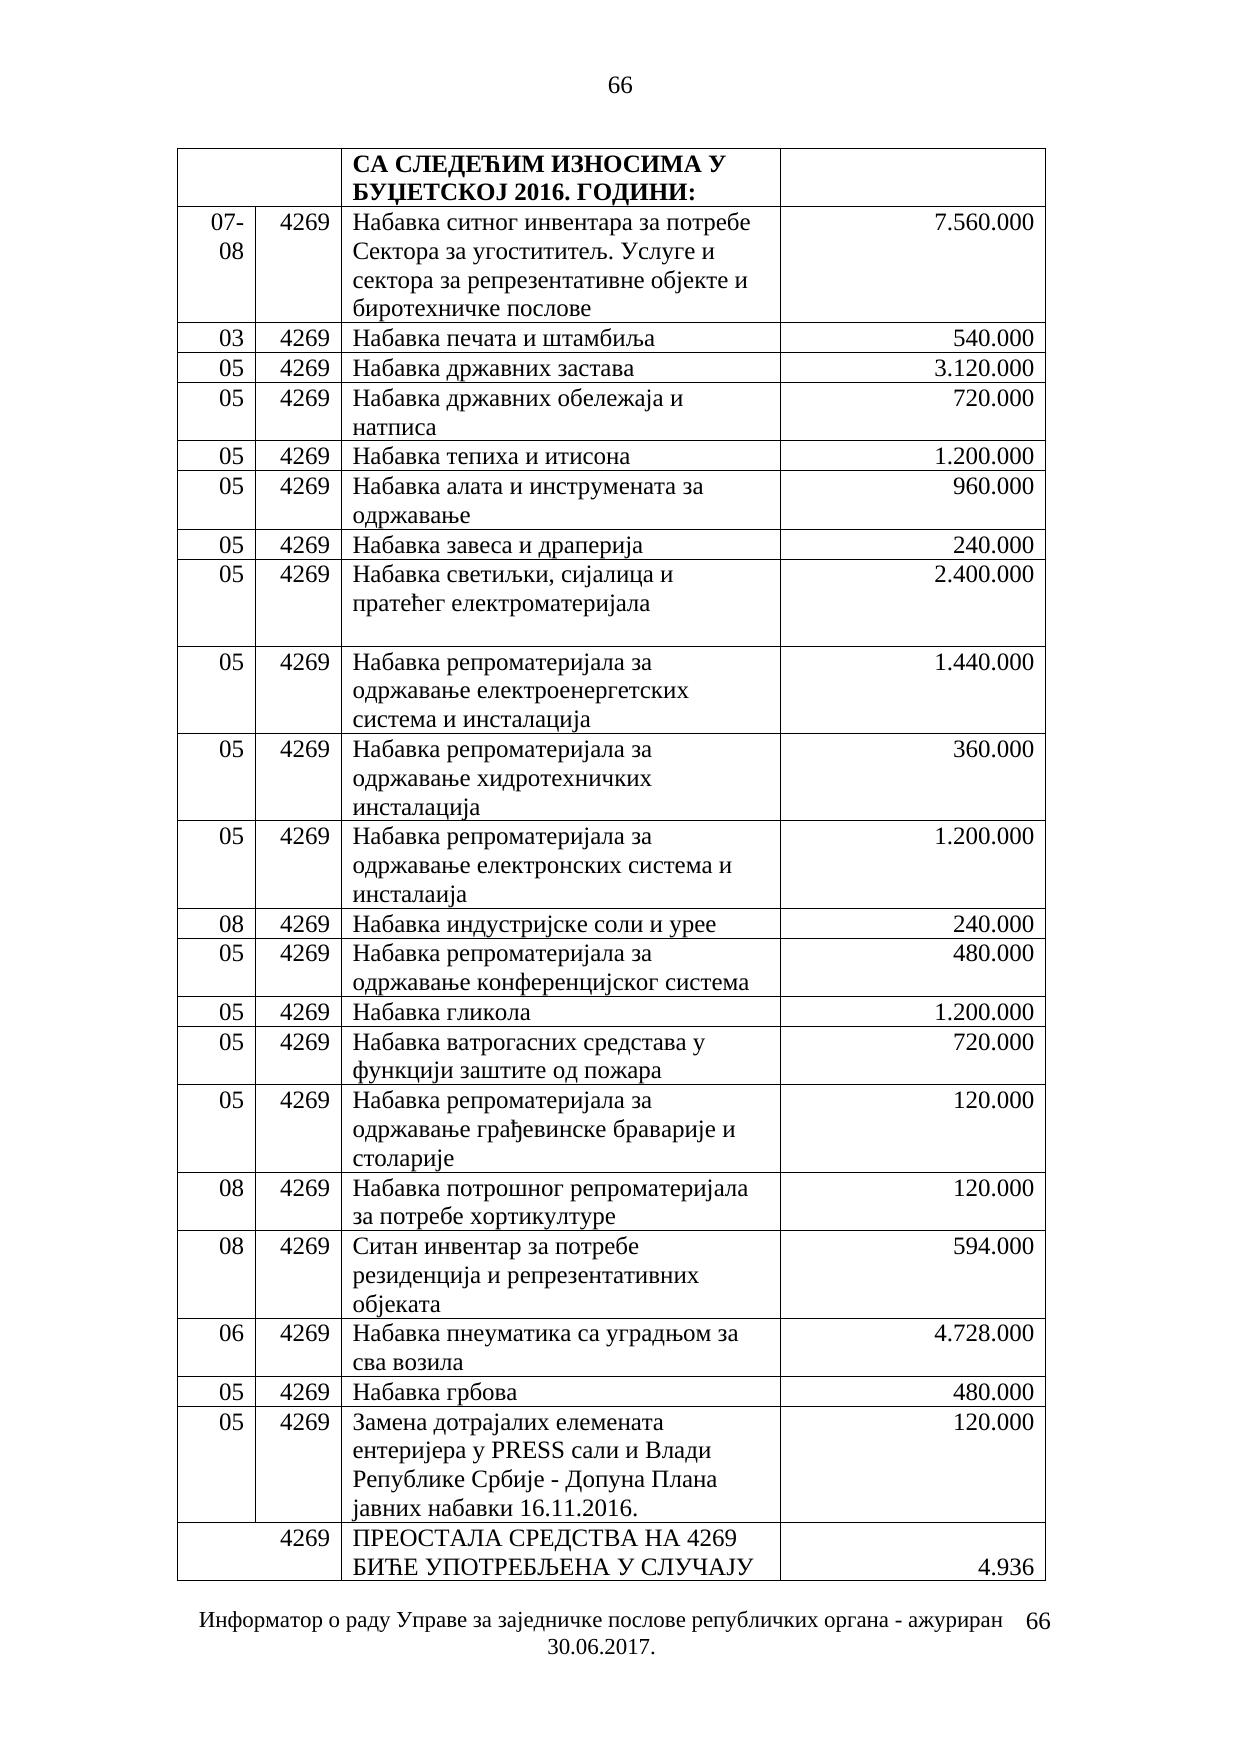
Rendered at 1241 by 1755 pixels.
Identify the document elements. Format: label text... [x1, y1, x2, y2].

table_cell 4269 [256, 997, 341, 1026]
table_cell 240.000 [781, 530, 1045, 558]
table_cell Замена дотрајалих елемената ентеријера у PRESS сали и Влади Републике Србије - Допуна Плана јавних набавки 16.11.2016. [342, 1407, 780, 1522]
table_cell 05 [178, 821, 255, 908]
table_cell 480.000 [781, 1377, 1045, 1406]
table_cell 4269 [256, 1319, 341, 1376]
table_cell 05 [178, 997, 255, 1026]
table_cell 1.200.000 [781, 997, 1045, 1026]
table_cell 05 [178, 471, 255, 529]
table_cell 4269 [256, 383, 341, 440]
table_cell 4.936 [781, 1523, 1045, 1580]
table_cell Набавка гликола [342, 997, 780, 1026]
table_cell Набавка пнеуматика са уградњом за сва возила [342, 1319, 780, 1376]
table_cell Набавка државних обележаја и натписа [342, 383, 780, 440]
table_cell 05 [178, 1027, 255, 1084]
table_cell СА СЛЕДЕЋИМ ИЗНОСИМА У БУЏЕТСКОЈ 2016. ГОДИНИ: [342, 149, 780, 206]
table_cell 05 [178, 1085, 255, 1172]
table_cell Набавка потрошног репроматеријала за потребе хортикултуре [342, 1173, 780, 1230]
table_cell 480.000 [781, 939, 1045, 996]
table_cell ПРЕОСТАЛА СРЕДСТВА НА 4269 БИЋЕ УПОТРЕБЉЕНА У СЛУЧАЈУ [342, 1523, 780, 1580]
table_cell 4269 [256, 1231, 341, 1317]
table_cell Набавка репроматеријала за одржавање хидротехничких инсталација [342, 734, 780, 820]
table_cell 07-08 [178, 207, 255, 322]
table_cell Набавка грбова [342, 1377, 780, 1406]
table_cell 4269 [178, 1523, 341, 1580]
table_cell 4269 [256, 734, 341, 820]
table_cell Набавка тепиха и итисона [342, 441, 780, 470]
table_cell 05 [178, 441, 255, 470]
table_cell Набавка печата и штамбиља [342, 323, 780, 352]
table_cell Набавка репроматеријала за одржавање електроенергетских система и инсталација [342, 647, 780, 733]
table_cell 05 [178, 383, 255, 440]
table_cell Набавка алата и инструмената за одржавање [342, 471, 780, 529]
table_cell 3.120.000 [781, 353, 1045, 382]
table_cell 540.000 [781, 323, 1045, 352]
table_cell Набавка светиљки, сијалица и пратећег електроматеријала [342, 560, 780, 646]
table_cell Набавка репроматеријала за одржавање конференцијског система [342, 939, 780, 996]
table_cell 4269 [256, 1085, 341, 1172]
table_cell 4269 [256, 821, 341, 908]
table_cell 05 [178, 1377, 255, 1406]
table_cell 4269 [256, 939, 341, 996]
table_cell 120.000 [781, 1085, 1045, 1172]
table_cell 4269 [256, 323, 341, 352]
table_cell 4269 [256, 530, 341, 558]
table_cell Набавка репроматеријала за одржавање електронских система и инсталаија [342, 821, 780, 908]
table_cell 05 [178, 1407, 255, 1522]
table_cell 4.728.000 [781, 1319, 1045, 1376]
table_cell 05 [178, 647, 255, 733]
table_cell 4269 [256, 909, 341, 937]
table_cell 05 [178, 734, 255, 820]
table_cell 4269 [256, 1377, 341, 1406]
table_cell 120.000 [781, 1173, 1045, 1230]
table_cell 4269 [256, 471, 341, 529]
table_cell 1.440.000 [781, 647, 1045, 733]
table_cell 960.000 [781, 471, 1045, 529]
table_cell Набавка индустријске соли и урее [342, 909, 780, 937]
table_cell Набавка ситног инвентара за потребе Сектора за угостититељ. Услуге и сектора за репрезентативне објекте и биротехничке послове [342, 207, 780, 322]
table_cell 05 [178, 530, 255, 558]
table_cell Набавка репроматеријала за одржавање грађевинске браварије и столарије [342, 1085, 780, 1172]
table_cell 08 [178, 1173, 255, 1230]
table_cell 4269 [256, 353, 341, 382]
table_cell 05 [178, 353, 255, 382]
table_cell 4269 [256, 1173, 341, 1230]
table_cell 4269 [256, 207, 341, 322]
table_cell 720.000 [781, 383, 1045, 440]
table_cell [178, 149, 341, 206]
table_cell 240.000 [781, 909, 1045, 937]
table_cell Набавка државних застава [342, 353, 780, 382]
table_cell 05 [178, 560, 255, 646]
table_cell 4269 [256, 1027, 341, 1084]
table_cell Ситан инвентар за потребе резиденција и репрезентативних објеката [342, 1231, 780, 1317]
table_cell 1.200.000 [781, 821, 1045, 908]
table_cell 4269 [256, 560, 341, 646]
table_cell 120.000 [781, 1407, 1045, 1522]
table_cell 4269 [256, 441, 341, 470]
table_cell 360.000 [781, 734, 1045, 820]
table_cell Набавка завеса и драперија [342, 530, 780, 558]
table_cell 2.400.000 [781, 560, 1045, 646]
table_cell 06 [178, 1319, 255, 1376]
table_cell 4269 [256, 1407, 341, 1522]
table_cell 03 [178, 323, 255, 352]
table_cell 594.000 [781, 1231, 1045, 1317]
table_cell [781, 149, 1045, 206]
table_cell 4269 [256, 647, 341, 733]
table_cell 08 [178, 1231, 255, 1317]
table_cell 720.000 [781, 1027, 1045, 1084]
table_cell 7.560.000 [781, 207, 1045, 322]
table_cell 08 [178, 909, 255, 937]
table_cell Набавка ватрогасних средстава у функцији заштите од пожара [342, 1027, 780, 1084]
table_cell 1.200.000 [781, 441, 1045, 470]
table_cell 05 [178, 939, 255, 996]
